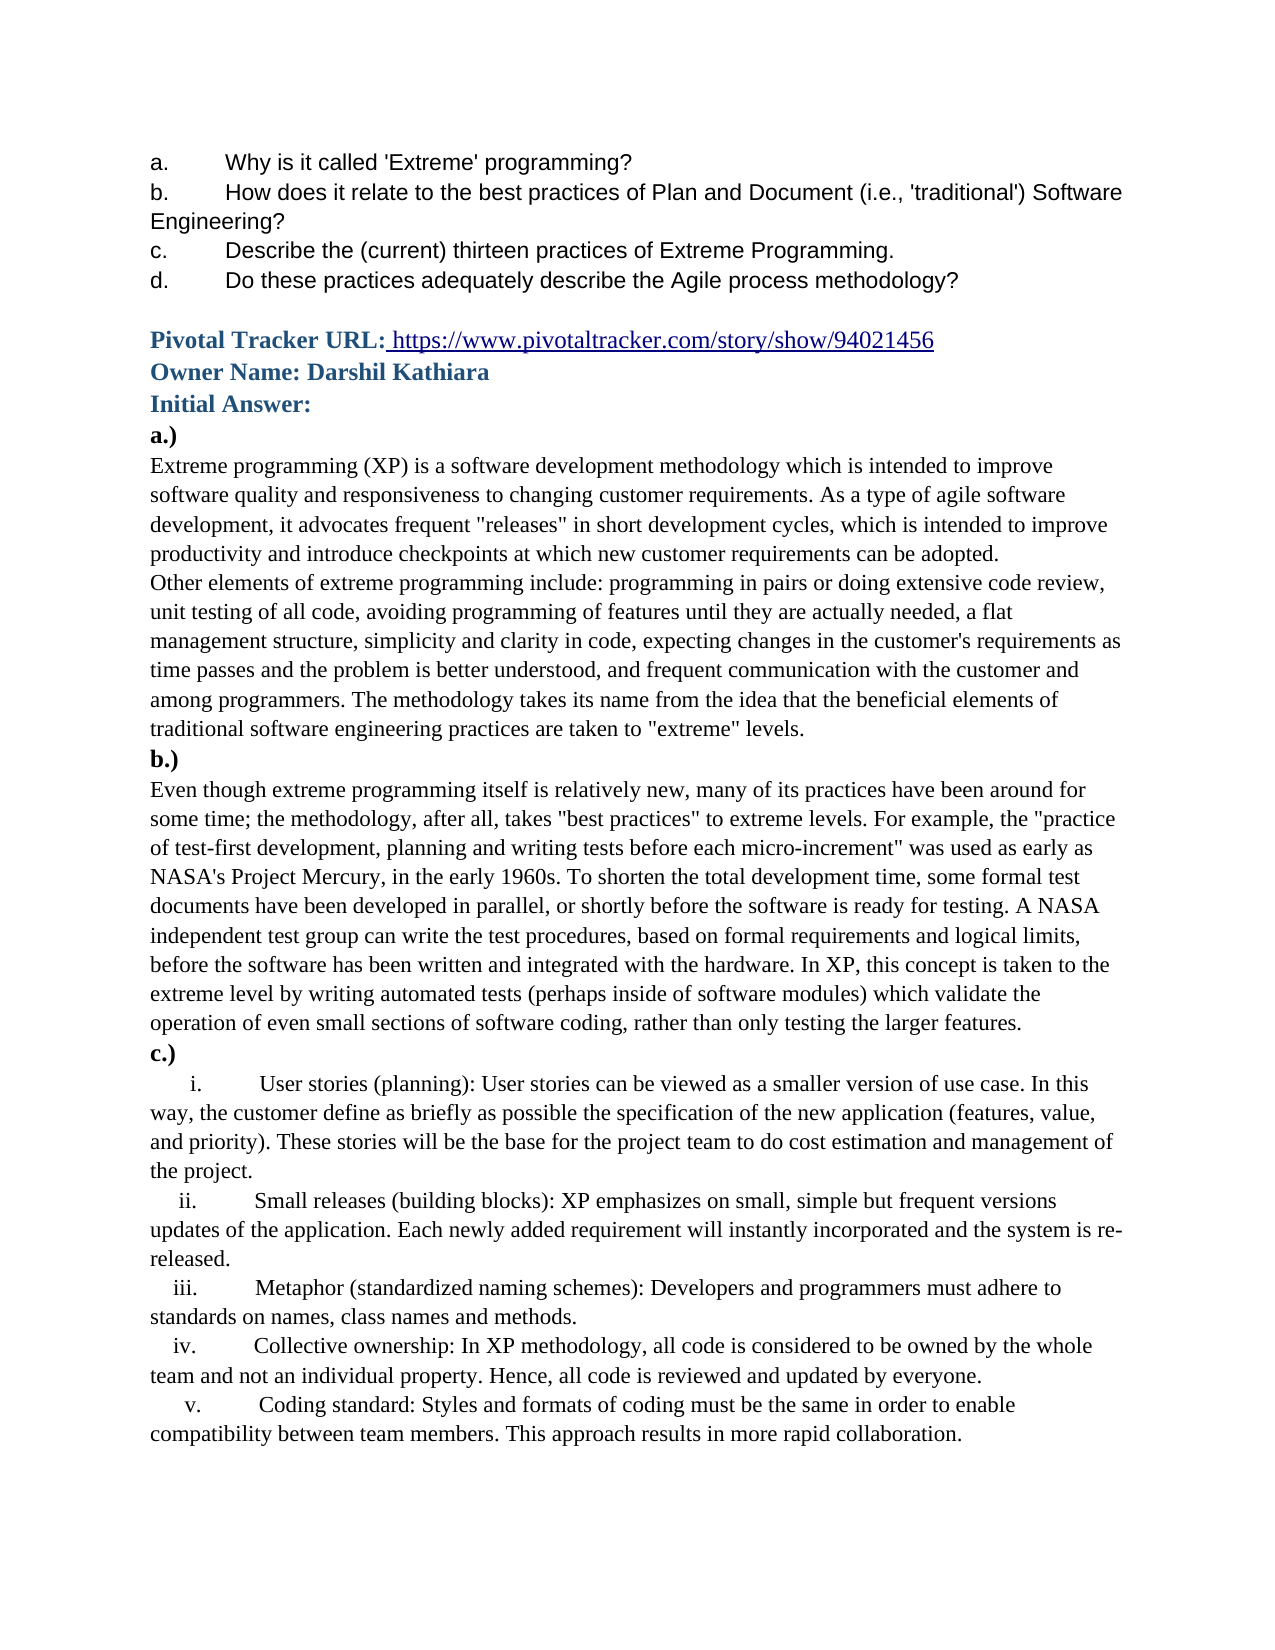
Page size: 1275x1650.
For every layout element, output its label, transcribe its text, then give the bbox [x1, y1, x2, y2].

text Pivotal Tracker URL: https://www.pivotaltracker.com/story/show/94021456 [150, 326, 1125, 354]
text b.) [150, 745, 1125, 773]
text a. Why is it called 'Extreme' programming? [150, 150, 1125, 176]
text Extreme programming (XP) is a software development methodology which is intended to improve software quality and responsiveness to changing customer requirements. As a type of agile software development, it advocates frequent "releases" in short development cycles, which is intended to improve productivity and introduce checkpoints at which new customer requirements can be adopted. [150, 453, 1125, 566]
text ii. Small releases (building blocks): XP emphasizes on small, simple but frequent versions updates of the application. Each newly added requirement will instantly incorporated and the system is re-released. [150, 1188, 1125, 1271]
text b. How does it relate to the best practices of Plan and Document (i.e., 'traditional') Software Engineering? [150, 179, 1125, 234]
text i. User stories (planning): User stories can be viewed as a smaller version of use case. In this way, the customer define as briefly as possible the specification of the new application (features, value, and priority). These stories will be the base for the project team to do cost estimation and management of the project. [150, 1071, 1125, 1184]
text Owner Name: Darshil Kathiara [150, 358, 1125, 386]
text c. Describe the (current) thirteen practices of Extreme Programming. [150, 238, 1125, 264]
text a.) [150, 422, 1125, 449]
text iv. Collective ownership: In XP methodology, all code is considered to be owned by the whole team and not an individual property. Hence, all code is reviewed and updated by everyone. [150, 1333, 1125, 1388]
text Other elements of extreme programming include: programming in pairs or doing extensive code review, unit testing of all code, avoiding programming of features until they are actually needed, a flat management structure, simplicity and clarity in code, expecting changes in the customer's requirements as time passes and the problem is better understood, and frequent communication with the customer and among programmers. The methodology takes its name from the idea that the beneficial elements of traditional software engineering practices are taken to "extreme" levels. [150, 570, 1125, 741]
text Initial Answer: [150, 390, 1125, 417]
text Even though extreme programming itself is relatively new, many of its practices have been around for some time; the methodology, after all, takes "best practices" to extreme levels. For example, the "practice of test-first development, planning and writing tests before each micro-increment" was used as early as NASA's Project Mercury, in the early 1960s. To shorten the total development time, some formal test documents have been developed in parallel, or shortly before the software is ready for testing. A NASA independent test group can write the test procedures, based on formal requirements and logical limits, before the software has been written and integrated with the hardware. In XP, this concept is taken to the extreme level by writing automated tests (perhaps inside of software modules) which validate the operation of even small sections of software coding, rather than only testing the larger features. [150, 777, 1125, 1036]
text v. Coding standard: Styles and formats of coding must be the same in order to enable compatibility between team members. This approach results in more rapid collaboration. [150, 1392, 1125, 1446]
text c.) [150, 1039, 1125, 1067]
text iii. Metaphor (standardized naming schemes): Developers and programmers must adhere to standards on names, class names and methods. [150, 1275, 1125, 1330]
text d. Do these practices adequately describe the Agile process methodology? [150, 267, 1125, 293]
